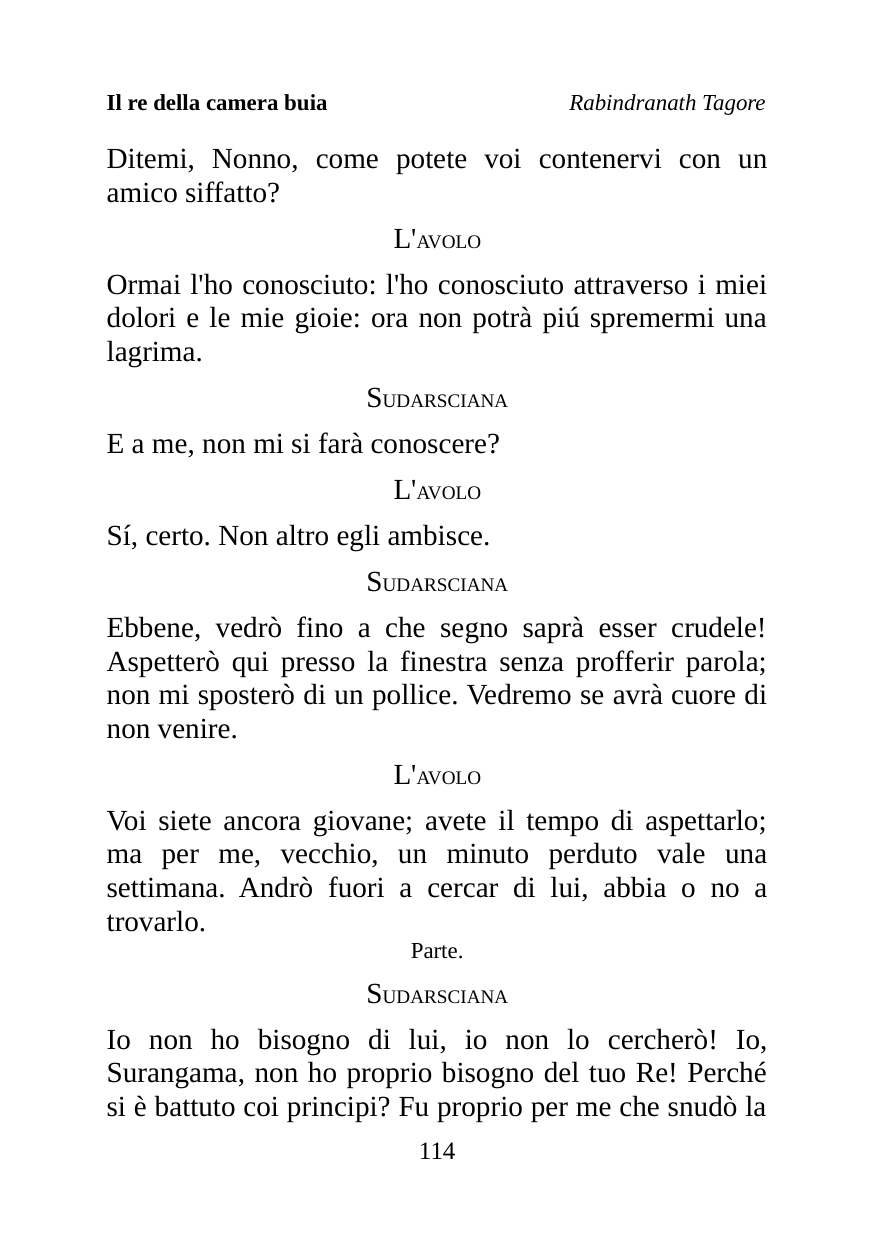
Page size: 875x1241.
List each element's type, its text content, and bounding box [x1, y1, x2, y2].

text Ormai l'ho conosciuto: l'ho conosciuto attraverso i miei dolori e le mie gioie: ora non potrà piú spremermi una lagrima. [106, 267, 768, 368]
text L'avolo [106, 757, 768, 791]
text Parte. [106, 937, 768, 963]
text Io non ho bisogno di lui, io non lo cercherò! Io, Surangama, non ho proprio bisogno del tuo Re! Perché si è battuto coi principi? Fu proprio per me che snudò la [106, 1022, 768, 1123]
text Sudarsciana [106, 564, 768, 598]
text Sí, certo. Non altro egli ambisce. [106, 518, 768, 552]
text Sudarsciana [106, 976, 768, 1009]
text Voi siete ancora giovane; avete il tempo di aspettarlo; ma per me, vecchio, un minuto perduto vale una settimana. Andrò fuori a cercar di lui, abbia o no a trovarlo. [106, 803, 768, 937]
text Sudarsciana [106, 380, 768, 414]
text Ditemi, Nonno, come potete voi contenervi con un amico siffatto? [106, 141, 768, 208]
text Ebbene, vedrò fino a che segno saprà esser crudele! Aspetterò qui presso la finestra senza profferir parola; non mi sposterò di un pollice. Vedremo se avrà cuore di non venire. [106, 610, 768, 744]
text E a me, non mi si farà conoscere? [106, 426, 768, 460]
text L'avolo [106, 221, 768, 254]
text L'avolo [106, 472, 768, 506]
